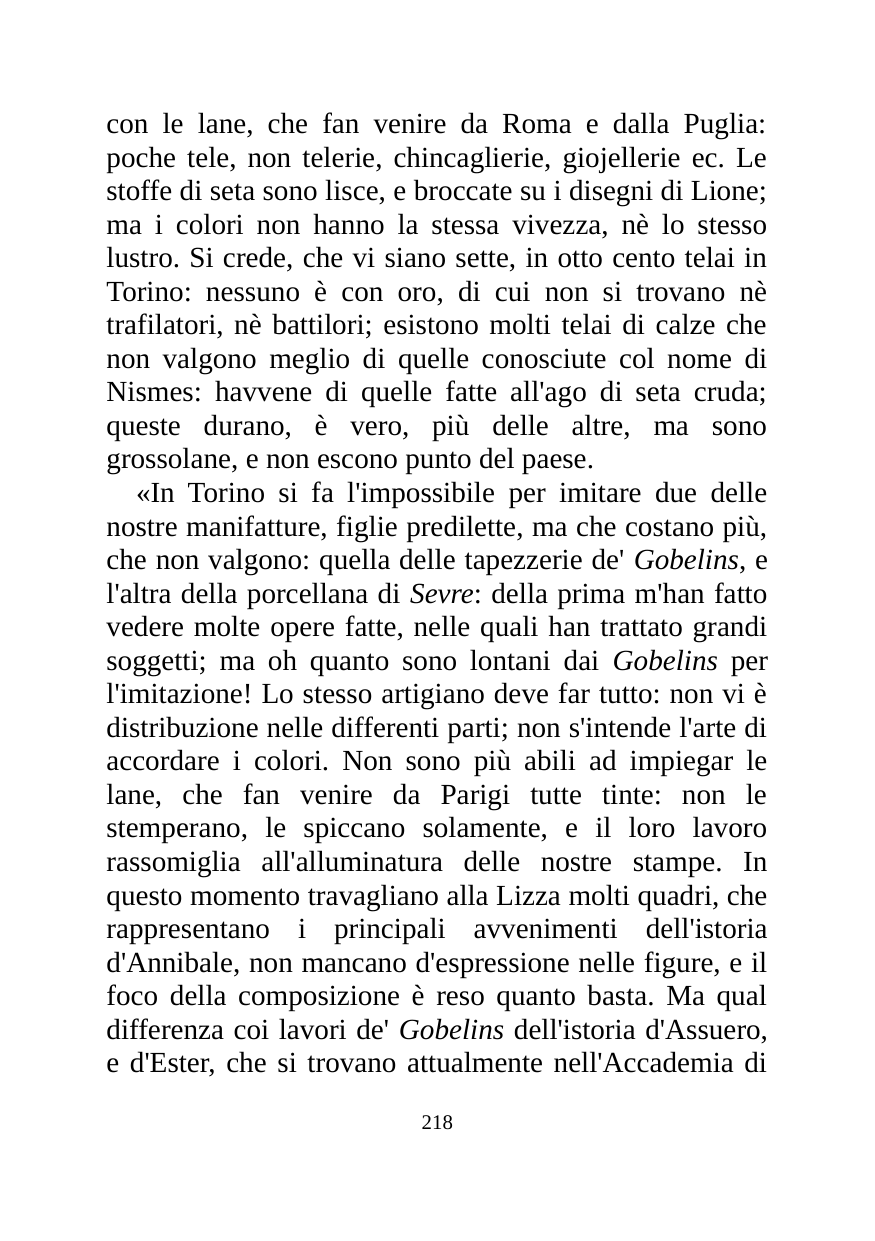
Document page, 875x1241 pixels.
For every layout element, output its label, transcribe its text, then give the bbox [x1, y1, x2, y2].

text «In Torino si fa l'impossibile per imitare due delle nostre manifatture, figlie predilette, ma che costano più, che non valgono: quella delle tapezzerie de' Gobelins, e l'altra della porcellana di Sevre: della prima m'han fatto vedere molte opere fatte, nelle quali han trattato grandi soggetti; ma oh quanto sono lontani dai Gobelins per l'imitazione! Lo stesso artigiano deve far tutto: non vi è distribuzione nelle differenti parti; non s'intende l'arte di accordare i colori. Non sono più abili ad impiegar le lane, che fan venire da Parigi tutte tinte: non le stemperano, le spiccano solamente, e il loro lavoro rassomiglia all'alluminatura delle nostre stampe. In questo momento travagliano alla Lizza molti quadri, che rappresentano i principali avvenimenti dell'istoria d'Annibale, non mancano d'espressione nelle figure, e il foco della composizione è reso quanto basta. Ma qual differenza coi lavori de' Gobelins dell'istoria d'Assuero, e d'Ester, che si trovano attualmente nell'Accademia di [106, 475, 768, 1079]
text con le lane, che fan venire da Roma e dalla Puglia: poche tele, non telerie, chincaglierie, giojellerie ec. Le stoffe di seta sono lisce, e broccate su i disegni di Lione; ma i colori non hanno la stessa vivezza, nè lo stesso lustro. Si crede, che vi siano sette, in otto cento telai in Torino: nessuno è con oro, di cui non si trovano nè trafilatori, nè battilori; esistono molti telai di calze che non valgono meglio di quelle conosciute col nome di Nismes: havvene di quelle fatte all'ago di seta cruda; queste durano, è vero, più delle altre, ma sono grossolane, e non escono punto del paese. [106, 106, 768, 475]
